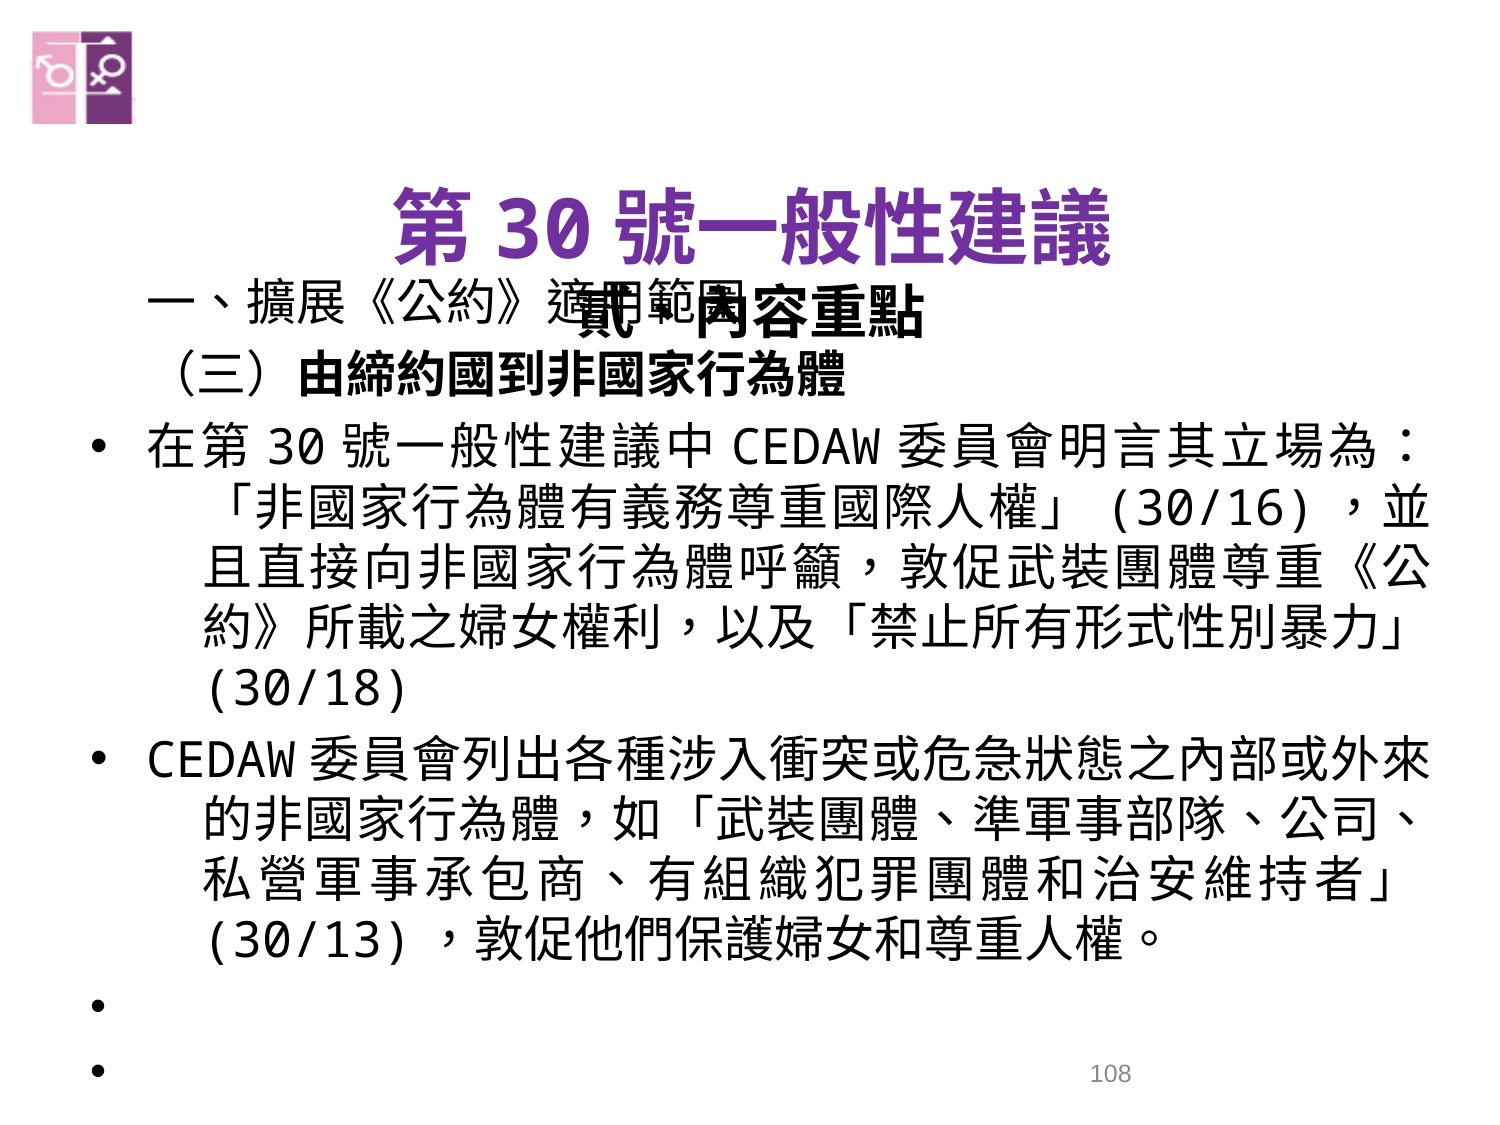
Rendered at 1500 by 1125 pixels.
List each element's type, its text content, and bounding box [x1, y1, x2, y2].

title 第30號一般性建議 貳、內容重點 [76, 78, 1427, 266]
text_box 108 [1074, 1042, 1426, 1103]
list 一、擴展《公約》適用範圍 （三）由締約國到非國家行為體 在第30號一般性建議中CEDAW委員會明言其立場為：「非國家行為體有義務尊重國際人權」(30/16)，並且直接向非國家行為體呼籲，敦促武裝團體尊重《公約》所載之婦女權利，以及「禁止所有形式性別暴力」 (30/18) CEDAW委員會列出各種涉入衝突或危急狀態之內部或外來的非國家行為體，如「武裝團體、準軍事部隊、公司、私營軍事承包商、有組織犯罪團體和治安維持者」(30/13)，敦促他們保護婦女和尊重人權。 [75, 262, 1447, 1012]
